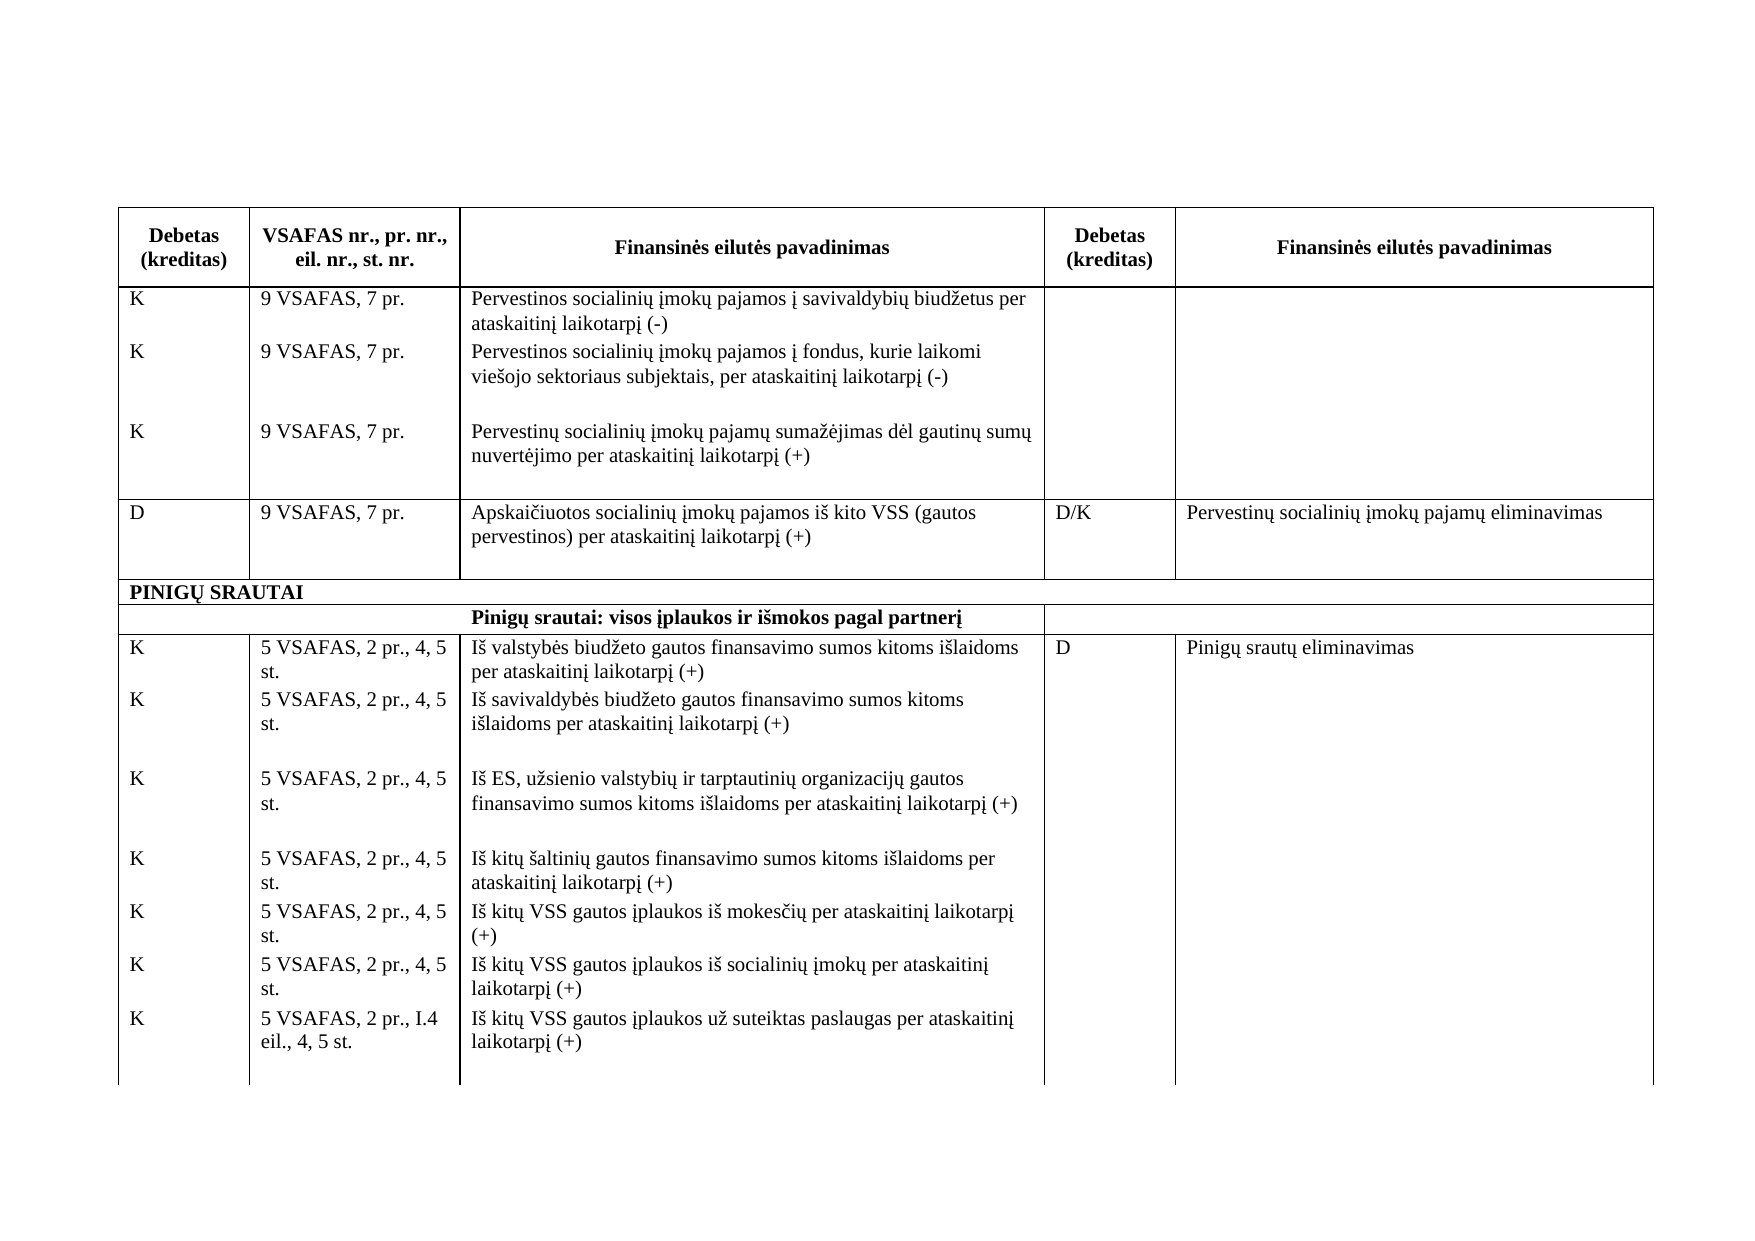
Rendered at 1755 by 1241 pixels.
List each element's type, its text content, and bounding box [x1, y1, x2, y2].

table_cell [1176, 288, 1653, 339]
table_cell 9 VSAFAS, 7 pr. [250, 500, 459, 578]
table_cell Pinigų srautų eliminavimas [1176, 635, 1653, 687]
table_cell [1045, 952, 1175, 1005]
table_cell K [119, 687, 249, 766]
table_cell 5 VSAFAS, 2 pr., 4, 5 st. [250, 952, 459, 1005]
table_cell [1045, 1005, 1175, 1085]
table_cell K [119, 419, 249, 499]
table_cell [1045, 605, 1175, 633]
table_cell [1176, 899, 1653, 952]
table_cell Iš ES, užsienio valstybių ir tarptautinių organizacijų gautos finansavimo sumos kitoms išlaidoms per ataskaitinį laikotarpį (+) [461, 766, 1044, 846]
table_cell [1176, 687, 1653, 766]
table_cell K [119, 899, 249, 952]
table_cell D/K [1045, 500, 1175, 578]
table_cell Pervestinų socialinių įmokų pajamų eliminavimas [1176, 500, 1653, 578]
table_cell 5 VSAFAS, 2 pr., 4, 5 st. [250, 899, 459, 952]
table_header Debetas (kreditas) [119, 208, 249, 286]
table_cell K [119, 340, 249, 419]
table_cell [1579, 580, 1604, 604]
table_cell [1045, 288, 1175, 339]
table_cell D [1045, 635, 1175, 687]
table_cell 5 VSAFAS, 2 pr., 4, 5 st. [250, 766, 459, 846]
table_cell 5 VSAFAS, 2 pr., I.4 eil., 4, 5 st. [250, 1005, 459, 1085]
table_header Debetas (kreditas) [1045, 208, 1175, 286]
table_header VSAFAS nr., pr. nr., eil. nr., st. nr. [250, 208, 459, 286]
table_cell 5 VSAFAS, 2 pr., 4, 5 st. [250, 635, 459, 687]
table_cell [119, 605, 249, 633]
table_header Finansinės eilutės pavadinimas [1176, 208, 1653, 286]
table_cell [1175, 605, 1653, 633]
table_cell K [119, 288, 249, 339]
table_header Finansinės eilutės pavadinimas [461, 208, 1044, 286]
table_cell [1176, 419, 1653, 499]
table_cell [1045, 846, 1175, 899]
table_cell Apskaičiuotos socialinių įmokų pajamos iš kito VSS (gautos pervestinos) per ataskaitinį laikotarpį (+) [461, 500, 1044, 578]
table_cell [1045, 766, 1175, 846]
table_cell Iš kitų VSS gautos įplaukos iš mokesčių per ataskaitinį laikotarpį (+) [461, 899, 1044, 952]
table_cell [1176, 1005, 1653, 1085]
table_cell K [119, 766, 249, 846]
table_cell 5 VSAFAS, 2 pr., 4, 5 st. [250, 846, 459, 899]
table_cell 9 VSAFAS, 7 pr. [250, 340, 459, 419]
table_cell Iš kitų šaltinių gautos finansavimo sumos kitoms išlaidoms per ataskaitinį laikotarpį (+) [461, 846, 1044, 899]
table_cell [1176, 340, 1653, 419]
table_cell Pinigų srautai: visos įplaukos ir išmokos pagal partnerį [460, 605, 1044, 633]
table_cell [1176, 952, 1653, 1005]
table_cell [1554, 580, 1579, 604]
table_cell [1604, 580, 1629, 604]
table_cell K [119, 1005, 249, 1085]
table_cell [1176, 846, 1653, 899]
table_cell [1176, 766, 1653, 846]
table_cell Iš kitų VSS gautos įplaukos už suteiktas paslaugas per ataskaitinį laikotarpį (+) [461, 1005, 1044, 1085]
table_cell Pervestinos socialinių įmokų pajamos į savivaldybių biudžetus per ataskaitinį laikotarpį (-) [461, 288, 1044, 339]
table_cell 5 VSAFAS, 2 pr., 4, 5 st. [250, 687, 459, 766]
table_cell [1045, 419, 1175, 499]
table_cell D [119, 500, 249, 578]
table_cell 9 VSAFAS, 7 pr. [250, 419, 459, 499]
table_cell K [119, 846, 249, 899]
table_cell [1045, 687, 1175, 766]
table_cell Iš kitų VSS gautos įplaukos iš socialinių įmokų per ataskaitinį laikotarpį (+) [461, 952, 1044, 1005]
table_cell 9 VSAFAS, 7 pr. [250, 288, 459, 339]
table_cell [249, 605, 460, 633]
table_cell [1629, 580, 1653, 604]
table_cell Iš valstybės biudžeto gautos finansavimo sumos kitoms išlaidoms per ataskaitinį laikotarpį (+) [461, 635, 1044, 687]
table_cell K [119, 635, 249, 687]
table_cell PINIGŲ SRAUTAI [119, 580, 1554, 604]
table_cell Pervestinos socialinių įmokų pajamos į fondus, kurie laikomi viešojo sektoriaus subjektais, per ataskaitinį laikotarpį (-) [461, 340, 1044, 419]
table_cell [1045, 340, 1175, 419]
table_cell Pervestinų socialinių įmokų pajamų sumažėjimas dėl gautinų sumų nuvertėjimo per ataskaitinį laikotarpį (+) [461, 419, 1044, 499]
table_cell Iš savivaldybės biudžeto gautos finansavimo sumos kitoms išlaidoms per ataskaitinį laikotarpį (+) [461, 687, 1044, 766]
table_cell [1045, 899, 1175, 952]
table_cell K [119, 952, 249, 1005]
